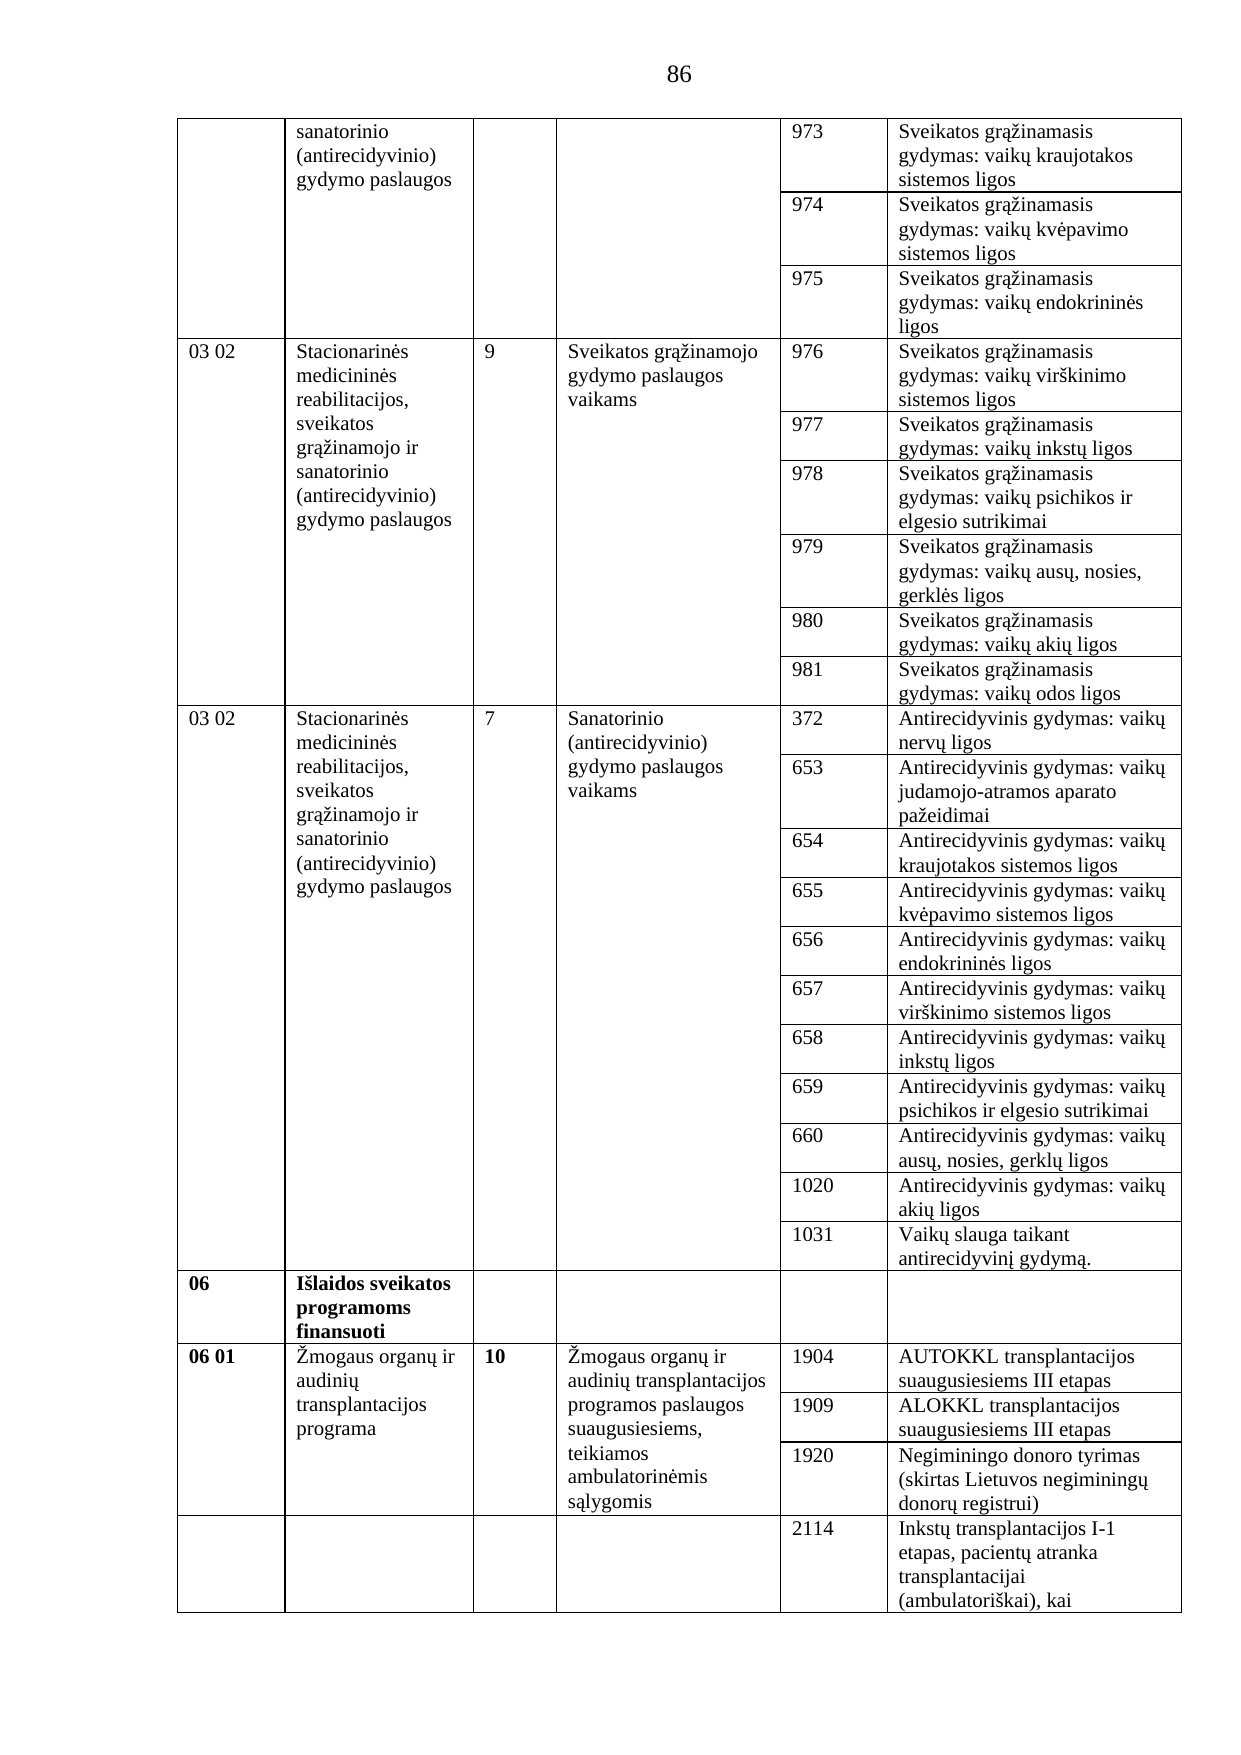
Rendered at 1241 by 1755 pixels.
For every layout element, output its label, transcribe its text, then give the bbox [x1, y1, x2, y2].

table_cell 656 [781, 927, 887, 975]
table_cell Vaikų slauga taikant antirecidyvinį gydymą. [888, 1222, 1181, 1270]
table_cell Sveikatos grąžinamasis gydymas: vaikų akių ligos [888, 608, 1181, 656]
table_cell 372 [781, 706, 887, 754]
table_cell [474, 119, 556, 338]
table_cell [474, 1516, 556, 1612]
table_cell Sveikatos grąžinamojo gydymo paslaugos vaikams [557, 339, 780, 705]
table_cell 06 [178, 1271, 284, 1343]
table_cell Antirecidyvinis gydymas: vaikų akių ligos [888, 1173, 1181, 1221]
table_cell 978 [781, 461, 887, 533]
table_cell 06 01 [178, 1344, 284, 1515]
table_cell Inkstų transplantacijos I-1 etapas, pacientų atranka transplantacijai (ambulatoriškai), kai [888, 1516, 1181, 1612]
table_cell Antirecidyvinis gydymas: vaikų nervų ligos [888, 706, 1181, 754]
table_cell 1031 [781, 1222, 887, 1270]
table_cell sanatorinio (antirecidyvinio) gydymo paslaugos [286, 119, 473, 338]
table_cell 979 [781, 535, 887, 607]
table_cell [888, 1271, 1181, 1343]
table_cell 654 [781, 829, 887, 877]
table_cell Sveikatos grąžinamasis gydymas: vaikų ausų, nosies, gerklės ligos [888, 535, 1181, 607]
table_cell [474, 1271, 556, 1343]
table_cell 975 [781, 266, 887, 338]
table_cell Išlaidos sveikatos programoms finansuoti [286, 1271, 473, 1343]
table_cell Antirecidyvinis gydymas: vaikų inkstų ligos [888, 1025, 1181, 1073]
table_cell 1920 [781, 1443, 887, 1515]
table_cell Žmogaus organų ir audinių transplantacijos programos paslaugos suaugusiesiems, teikiamos ambulatorinėmis sąlygomis [557, 1344, 780, 1515]
table_cell 03 02 [178, 706, 284, 1270]
table_cell Sveikatos grąžinamasis gydymas: vaikų kraujotakos sistemos ligos [888, 119, 1181, 191]
table_cell Sveikatos grąžinamasis gydymas: vaikų odos ligos [888, 657, 1181, 705]
table_cell ALOKKL transplantacijos suaugusiesiems III etapas [888, 1393, 1181, 1441]
table_cell [286, 1516, 473, 1612]
table_cell 655 [781, 878, 887, 926]
table_cell [557, 1516, 780, 1612]
table_cell 977 [781, 412, 887, 460]
table_cell Sveikatos grąžinamasis gydymas: vaikų psichikos ir elgesio sutrikimai [888, 461, 1181, 533]
table_cell 653 [781, 755, 887, 827]
table_cell Sveikatos grąžinamasis gydymas: vaikų endokrininės ligos [888, 266, 1181, 338]
table_cell 1904 [781, 1344, 887, 1392]
table_cell 660 [781, 1124, 887, 1172]
table_cell Žmogaus organų ir audinių transplantacijos programa [286, 1344, 473, 1515]
table_cell Stacionarinės medicininės reabilitacijos, sveikatos grąžinamojo ir sanatorinio (antirecidyvinio) gydymo paslaugos [286, 339, 473, 705]
table_cell [178, 119, 284, 338]
table_cell AUTOKKL transplantacijos suaugusiesiems III etapas [888, 1344, 1181, 1392]
table_cell [781, 1271, 887, 1343]
table_cell 658 [781, 1025, 887, 1073]
table_cell Antirecidyvinis gydymas: vaikų endokrininės ligos [888, 927, 1181, 975]
table_cell 9 [474, 339, 556, 705]
table_cell Sveikatos grąžinamasis gydymas: vaikų virškinimo sistemos ligos [888, 339, 1181, 411]
table_cell 7 [474, 706, 556, 1270]
table_cell 657 [781, 976, 887, 1024]
table_cell Negiminingo donoro tyrimas (skirtas Lietuvos negiminingų donorų registrui) [888, 1443, 1181, 1515]
table_cell 973 [781, 119, 887, 191]
table_cell Sveikatos grąžinamasis gydymas: vaikų kvėpavimo sistemos ligos [888, 193, 1181, 264]
table_cell 2114 [781, 1516, 887, 1612]
table_cell 1909 [781, 1393, 887, 1441]
table_cell 10 [474, 1344, 556, 1515]
table_cell 659 [781, 1074, 887, 1122]
table_cell [557, 119, 780, 338]
table_cell 03 02 [178, 339, 284, 705]
table_cell [178, 1516, 284, 1612]
table_cell 976 [781, 339, 887, 411]
table_cell 1020 [781, 1173, 887, 1221]
table_cell 980 [781, 608, 887, 656]
table_cell 981 [781, 657, 887, 705]
table_cell Antirecidyvinis gydymas: vaikų kvėpavimo sistemos ligos [888, 878, 1181, 926]
table_cell 974 [781, 193, 887, 264]
table_cell Antirecidyvinis gydymas: vaikų kraujotakos sistemos ligos [888, 829, 1181, 877]
table_cell Stacionarinės medicininės reabilitacijos, sveikatos grąžinamojo ir sanatorinio (antirecidyvinio) gydymo paslaugos [286, 706, 473, 1270]
table_cell Sveikatos grąžinamasis gydymas: vaikų inkstų ligos [888, 412, 1181, 460]
table_cell Sanatorinio (antirecidyvinio) gydymo paslaugos vaikams [557, 706, 780, 1270]
table_cell Antirecidyvinis gydymas: vaikų ausų, nosies, gerklų ligos [888, 1124, 1181, 1172]
table_cell Antirecidyvinis gydymas: vaikų judamojo-atramos aparato pažeidimai [888, 755, 1181, 827]
table_cell Antirecidyvinis gydymas: vaikų psichikos ir elgesio sutrikimai [888, 1074, 1181, 1122]
table_cell Antirecidyvinis gydymas: vaikų virškinimo sistemos ligos [888, 976, 1181, 1024]
table_cell [557, 1271, 780, 1343]
